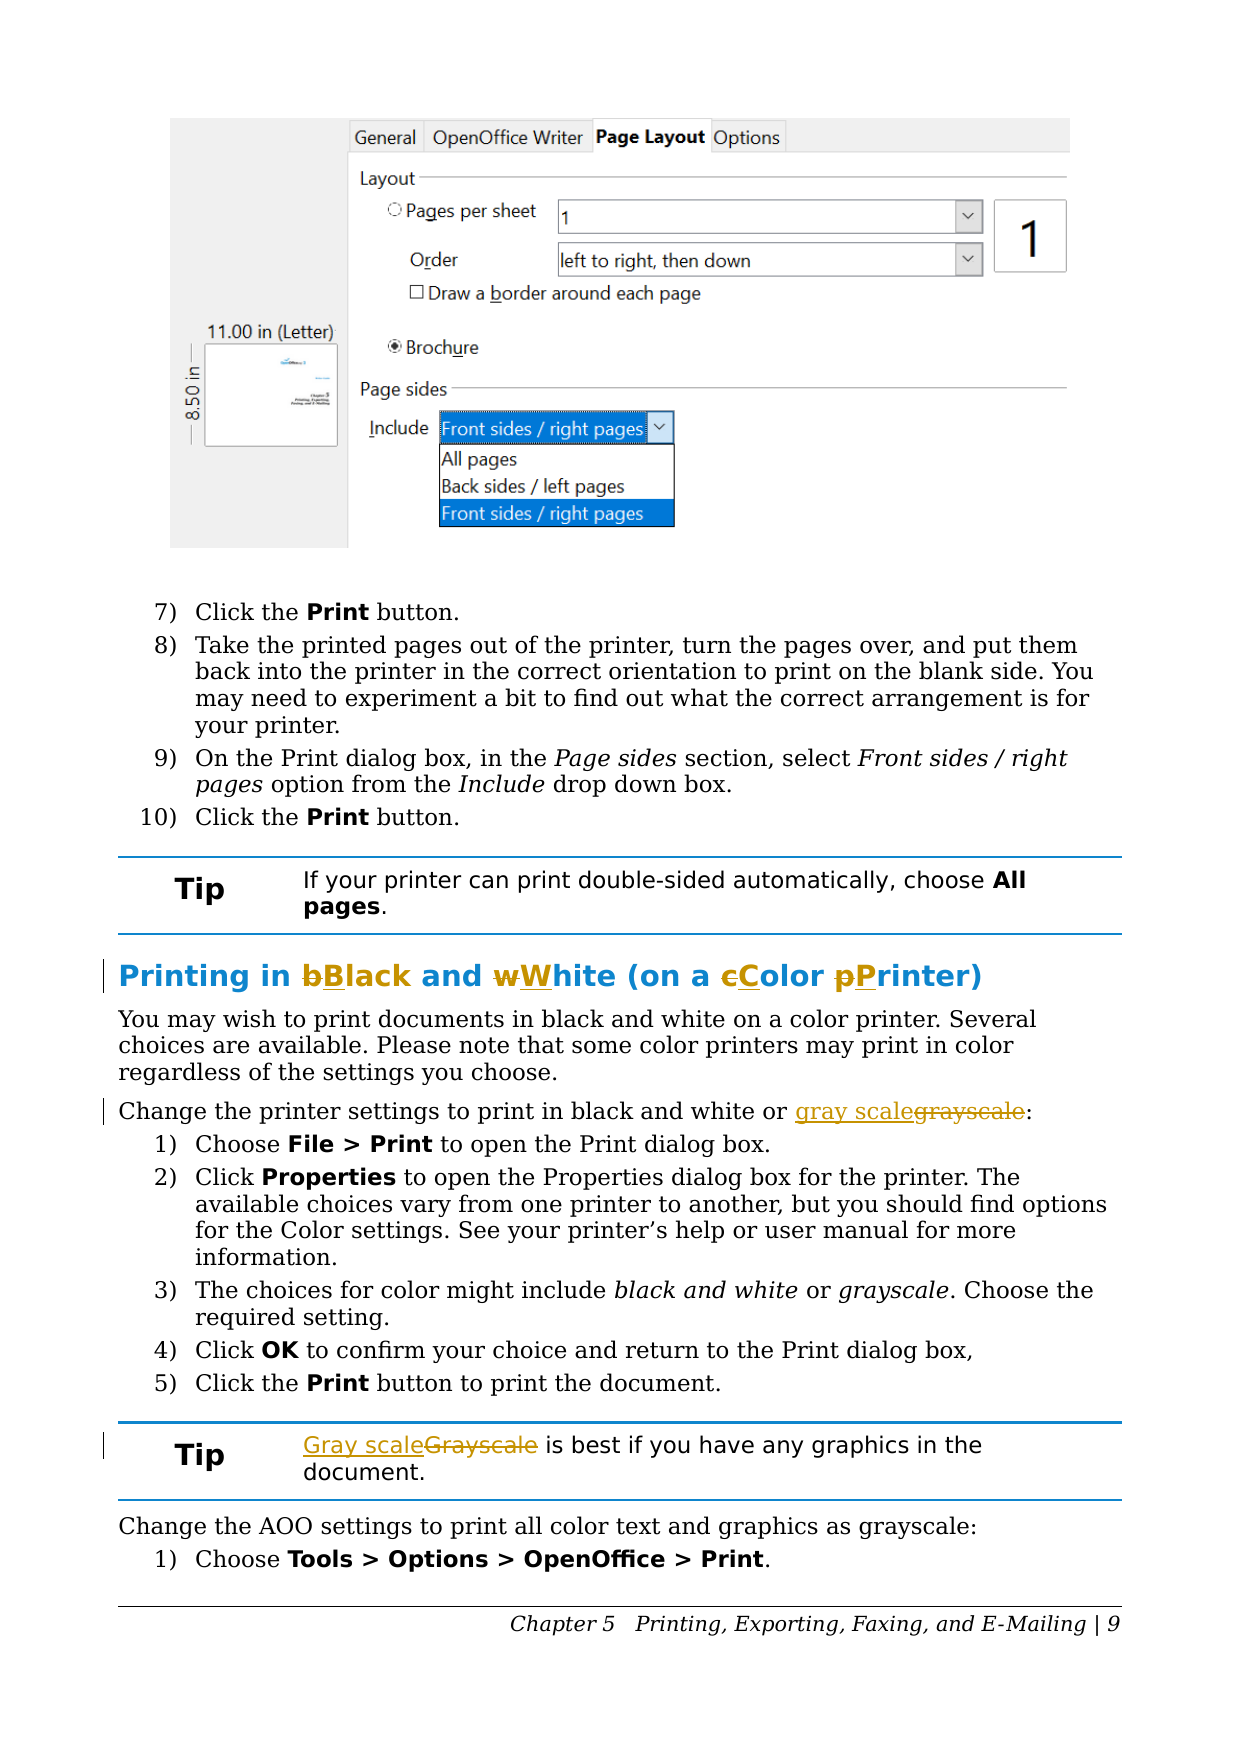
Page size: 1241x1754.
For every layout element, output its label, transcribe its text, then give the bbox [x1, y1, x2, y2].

list Click Properties to open the Properties dialog box for the printer. The available choices vary from one printer to another, but you should find options for the Color settings. See your printer’s help or user manual for more information. [177, 1164, 1122, 1271]
list Change the printer settings to print in black and white or gray scale: [118, 1098, 1122, 1125]
list Click the Print button to print the document. [177, 1370, 1122, 1396]
subtitle Printing in Black and White (on a Color Printer) [118, 959, 1122, 993]
list The choices for color might include black and white or grayscale. Choose the required setting. [177, 1277, 1122, 1331]
list On the Print dialog box, in the Page sides section, select Front sides / right pages option from the Include drop down box. [177, 745, 1122, 798]
list Take the printed pages out of the printer, turn the pages over, and put them back into the printer in the correct orientation to print on the blank side. You may need to experiment a bit to find out what the correct arrangement is for your printer. [177, 632, 1122, 738]
table_header Tip [118, 858, 281, 933]
table_header If your printer can print double-sided automatically, choose All pages. [281, 858, 1122, 933]
list Click the Print button. [177, 804, 1122, 831]
table_header Tip [118, 1424, 281, 1499]
list Choose Tools > Options > OpenOffice > Print. [177, 1546, 1122, 1573]
text You may wish to print documents in black and white on a color printer. Several choices are available. Please note that some color printers may print in color regardless of the settings you choose. [118, 1006, 1122, 1086]
list Click the Print button. [177, 599, 1122, 626]
list Change the AOO settings to print all color text and graphics as grayscale: [118, 1513, 1122, 1540]
list Click OK to confirm your choice and return to the Print dialog box, [177, 1337, 1122, 1363]
table_header Gray scale is best if you have any graphics in the document. [281, 1424, 1122, 1499]
picture [170, 118, 1070, 548]
list Choose File > Print to open the Print dialog box. [177, 1131, 1122, 1158]
